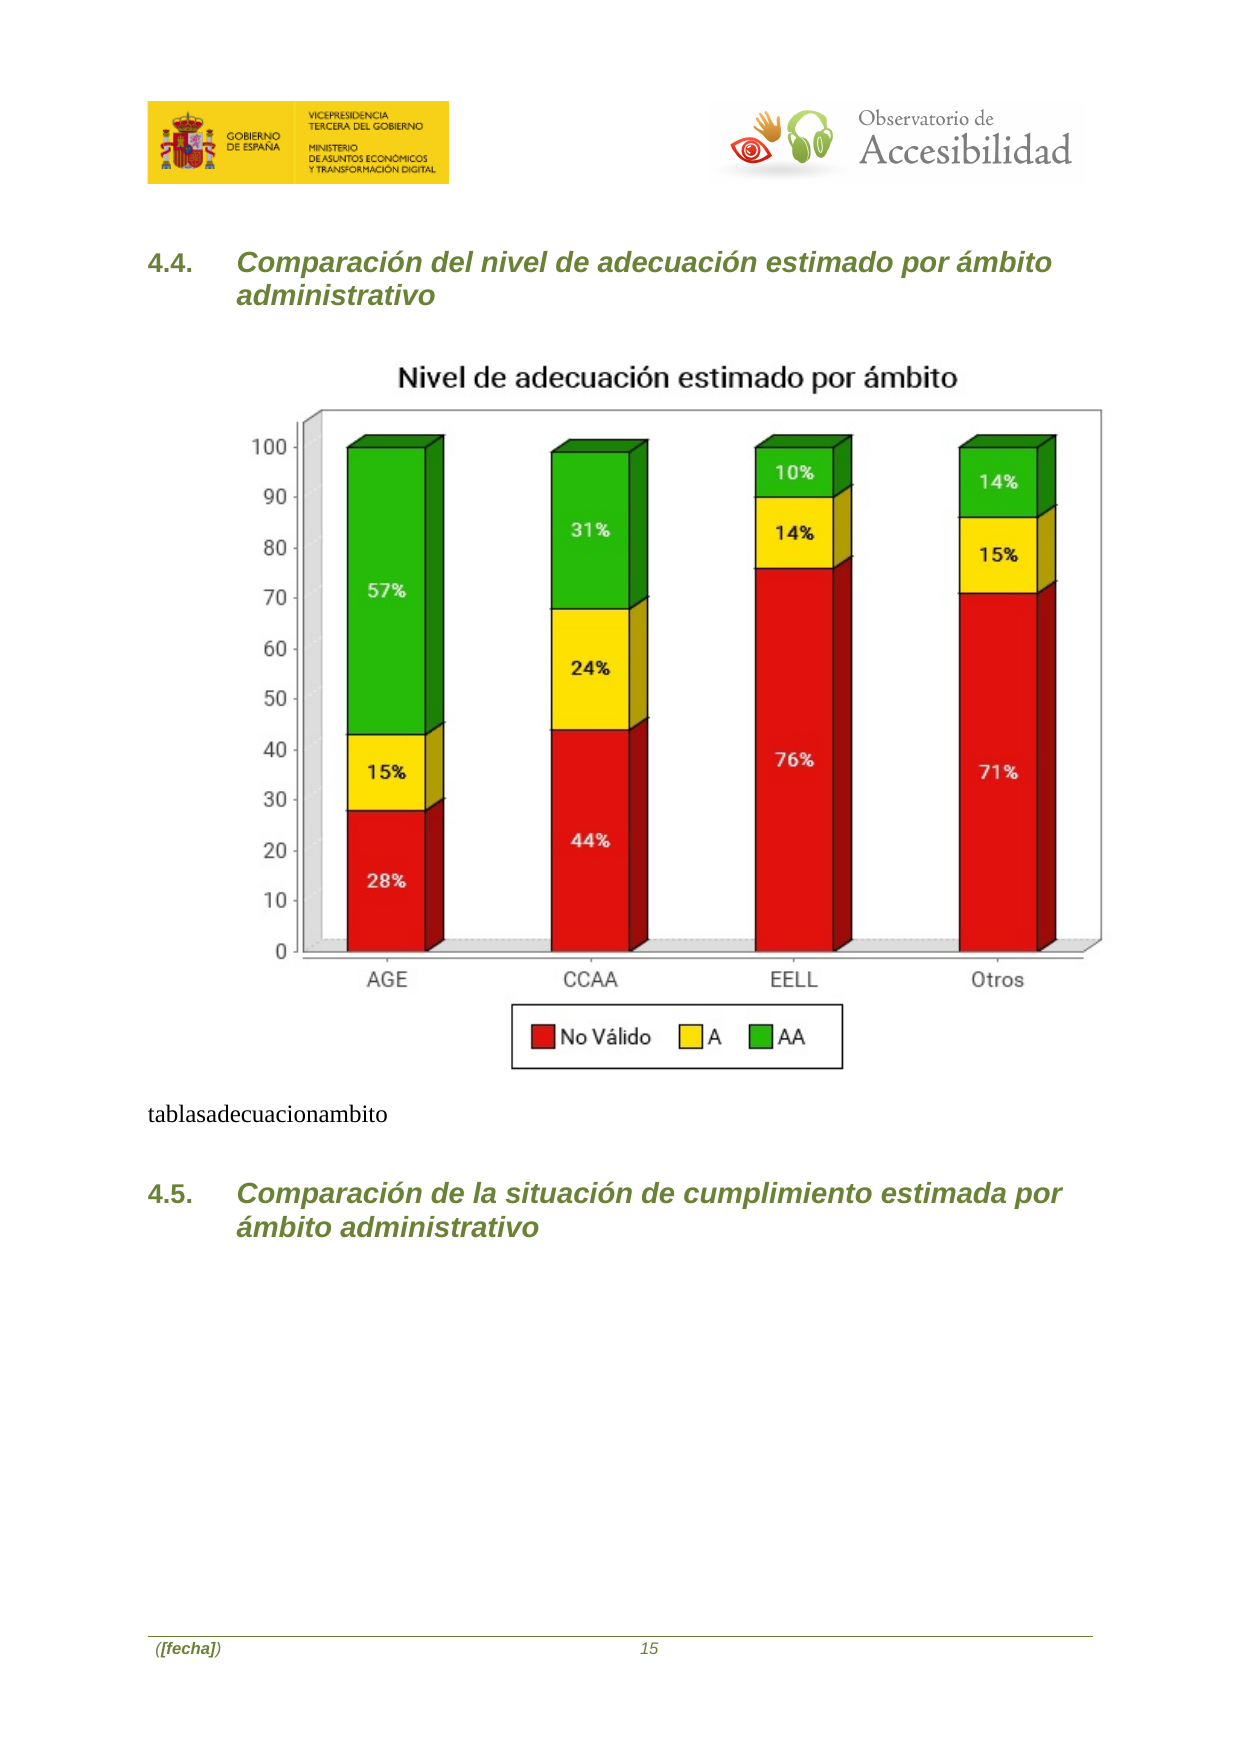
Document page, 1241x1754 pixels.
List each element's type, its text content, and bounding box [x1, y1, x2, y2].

picture [236, 360, 1119, 1071]
subtitle Comparación del nivel de adecuación estimado por ámbito administrativo [148, 245, 1092, 312]
picture [710, 101, 1086, 184]
subtitle Comparación de la situación de cumplimiento estimada por ámbito administrativo [148, 1176, 1092, 1243]
text tablasadecuacionambito [148, 1099, 1092, 1128]
picture [147, 101, 450, 184]
